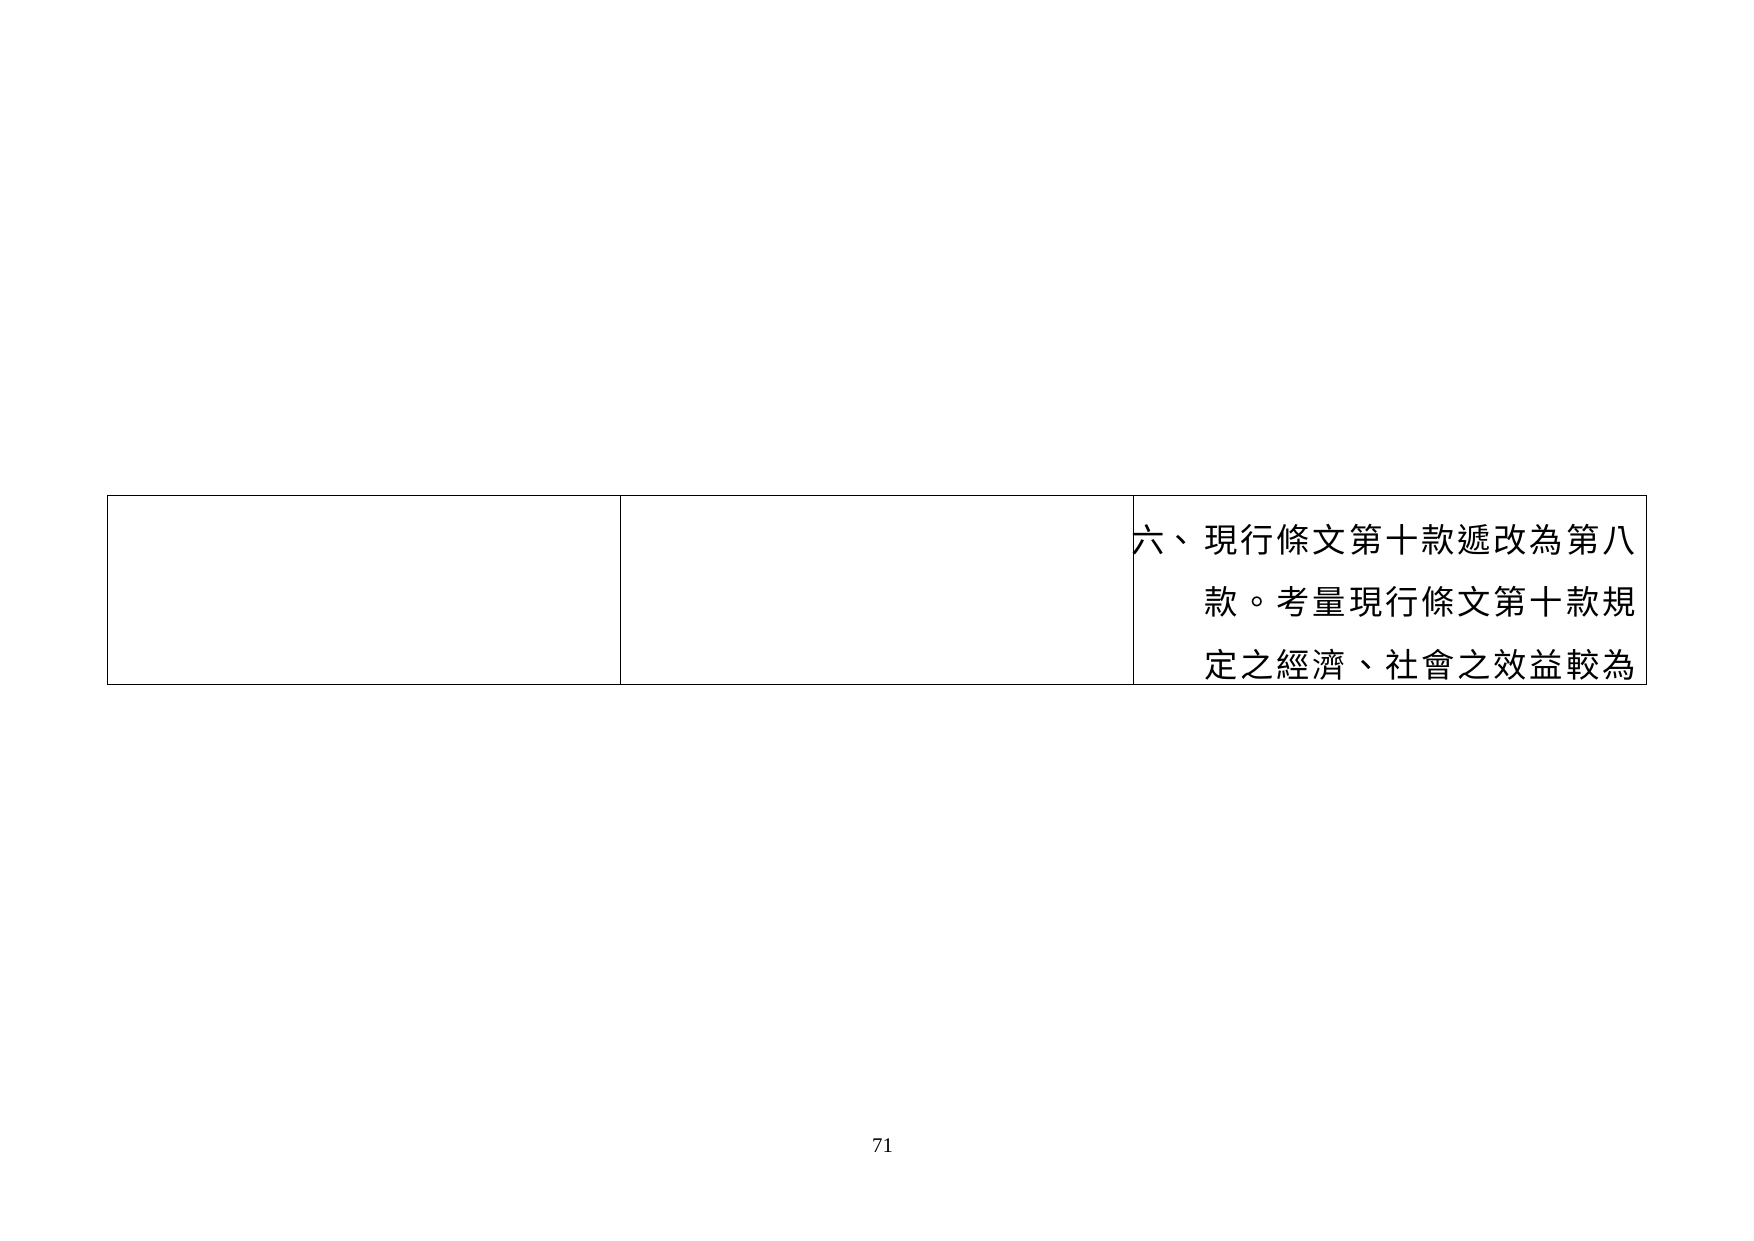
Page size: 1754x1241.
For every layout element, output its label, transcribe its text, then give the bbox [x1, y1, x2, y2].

table_cell 六、 現行條文第十款遞改為第八款。考量現行條文第十款規定之經濟、社會之效益較為 [1134, 496, 1646, 684]
table_cell [108, 496, 620, 684]
table_cell [621, 496, 1133, 684]
